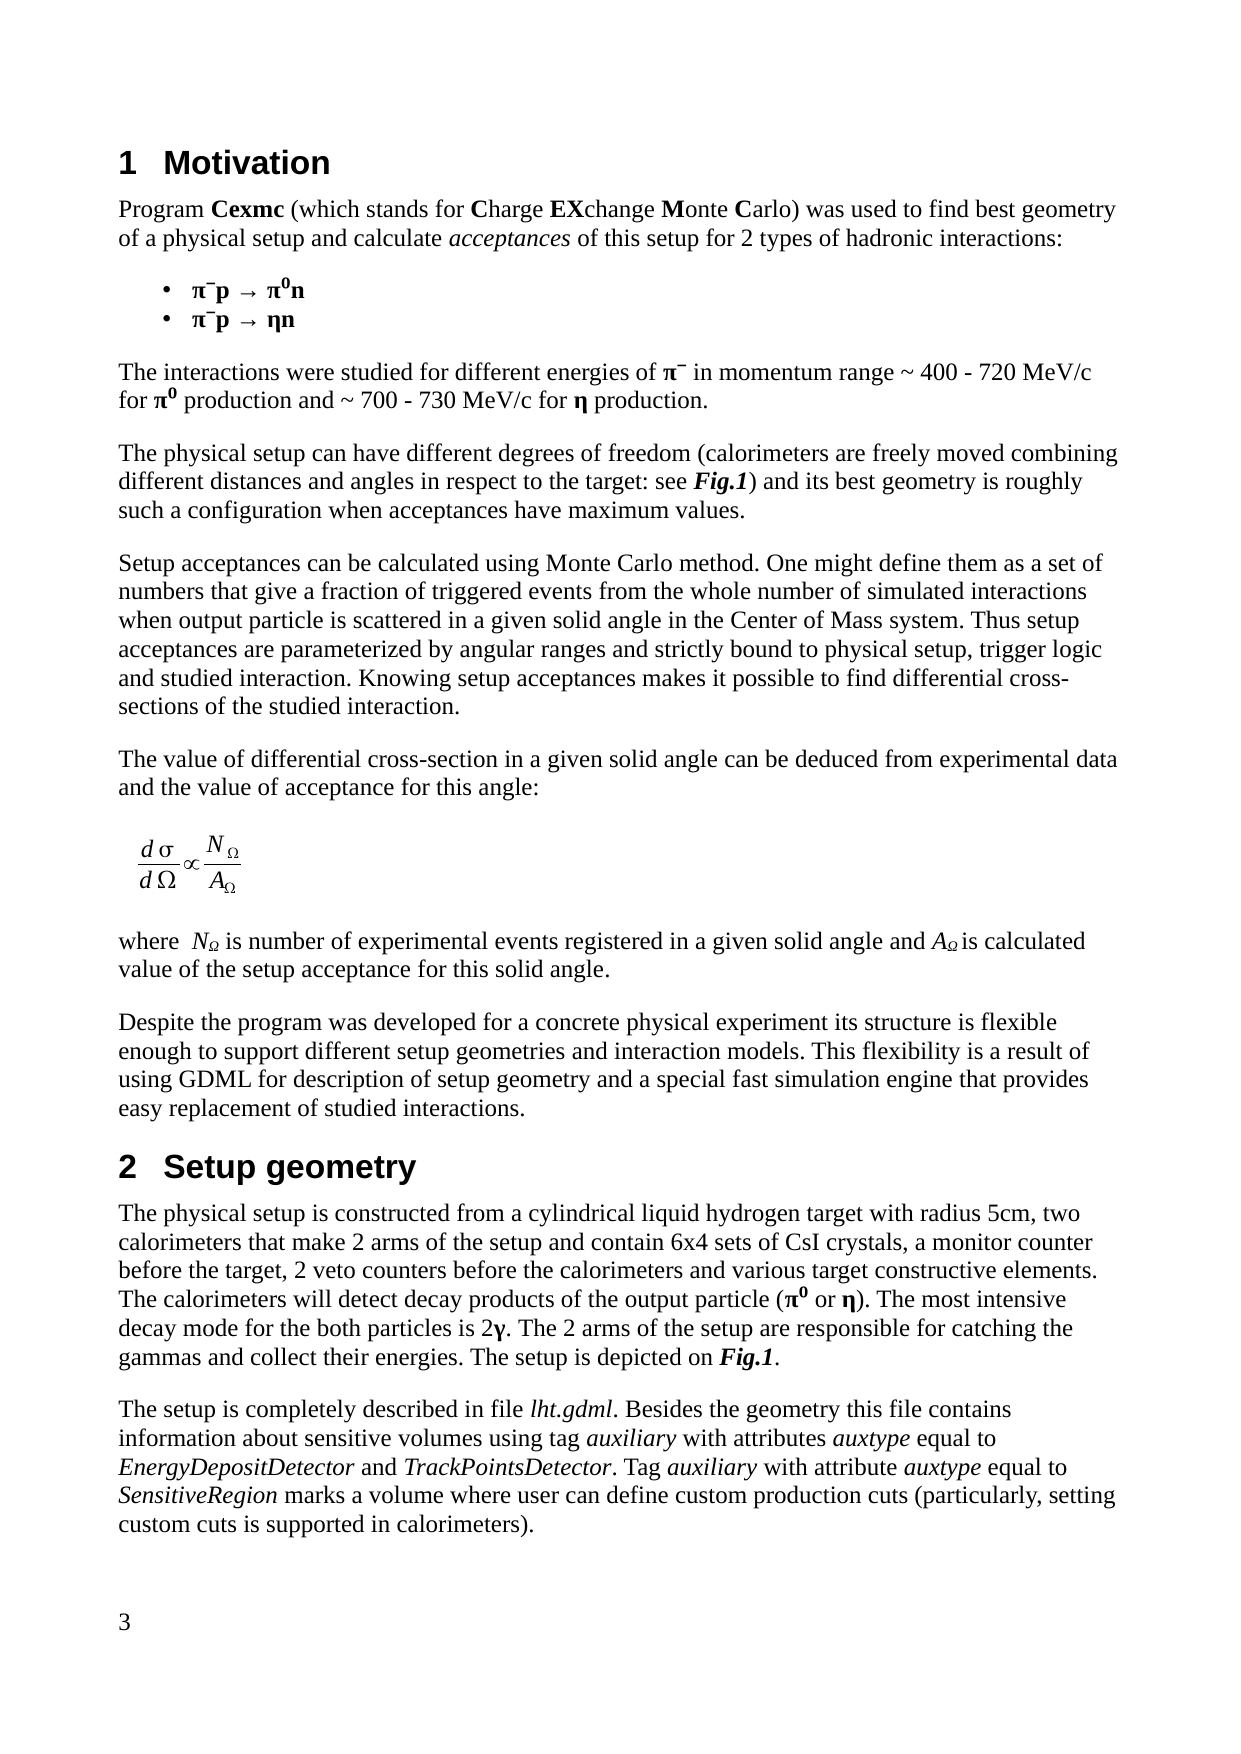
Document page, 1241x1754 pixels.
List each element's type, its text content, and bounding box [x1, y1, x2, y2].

subtitle Motivation [118, 143, 1122, 182]
list π⁻p → π⁰n [162, 275, 1122, 304]
text The setup is completely described in file lht.gdml. Besides the geometry this file contains information about sensitive volumes using tag auxiliary with attributes auxtype equal to EnergyDepositDetector and TrackPointsDetector. Tag auxiliary with attribute auxtype equal to SensitiveRegion marks a volume where user can define custom production cuts (particularly, setting custom cuts is supported in calorimeters). [118, 1394, 1122, 1538]
text The physical setup is constructed from a cylindrical liquid hydrogen target with radius 5cm, two calorimeters that make 2 arms of the setup and contain 6x4 sets of CsI crystals, a monitor counter before the target, 2 veto counters before the calorimeters and various target constructive elements. The calorimeters will detect decay products of the output particle (π⁰ or η). The most intensive decay mode for the both particles is 2γ. The 2 arms of the setup are responsible for catching the gammas and collect their energies. The setup is depicted on Fig.1. [118, 1198, 1122, 1371]
text Setup acceptances can be calculated using Monte Carlo method. One might define them as a set of numbers that give a fraction of triggered events from the whole number of simulated interactions when output particle is scattered in a given solid angle in the Center of Mass system. Thus setup acceptances are parameterized by angular ranges and strictly bound to physical setup, trigger logic and studied interaction. Knowing setup acceptances makes it possible to find differential cross-sections of the studied interaction. [118, 548, 1122, 720]
text The physical setup can have different degrees of freedom (calorimeters are freely moved combining different distances and angles in respect to the target: see Fig.1) and its best geometry is roughly such a configuration when acceptances have maximum values. [118, 438, 1122, 524]
text Program Cexmc (which stands for Charge EXchange Monte Carlo) was used to find best geometry of a physical setup and calculate acceptances of this setup for 2 types of hadronic interactions: [118, 194, 1122, 252]
text Despite the program was developed for a concrete physical experiment its structure is flexible enough to support different setup geometries and interaction models. This flexibility is a result of using GDML for description of setup geometry and a special fast simulation engine that provides easy replacement of studied interactions. [118, 1007, 1122, 1122]
text The value of differential cross-section in a given solid angle can be deduced from experimental data and the value of acceptance for this angle: [118, 744, 1122, 801]
subtitle Setup geometry [118, 1147, 1122, 1186]
text where NΩ is number of experimental events registered in a given solid angle and AΩ is calculated value of the setup acceptance for this solid angle. [118, 926, 1122, 983]
text The interactions were studied for different energies of π⁻ in momentum range ~ 400 - 720 MeV/c for π⁰ production and ~ 700 - 730 MeV/c for η production. [118, 357, 1122, 414]
list π⁻p → ηn [162, 304, 1122, 333]
